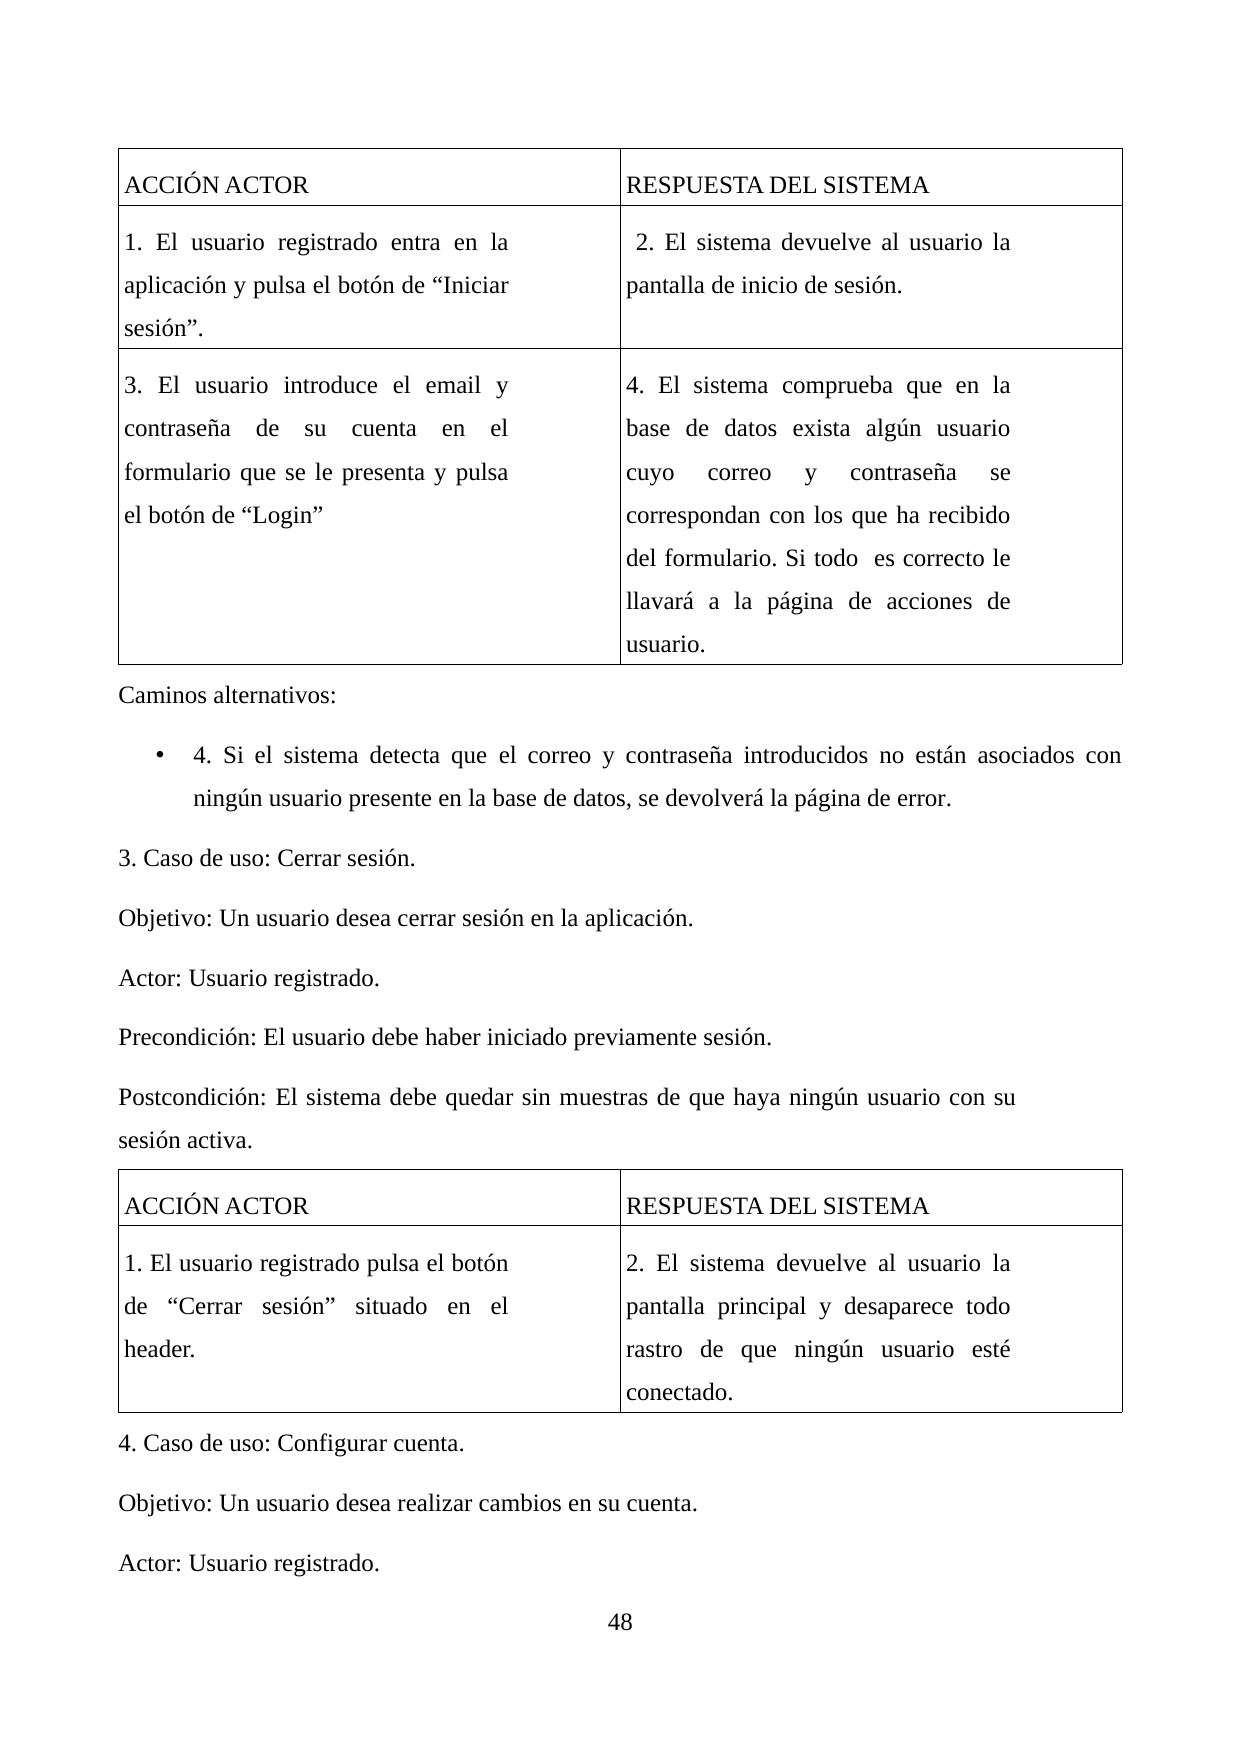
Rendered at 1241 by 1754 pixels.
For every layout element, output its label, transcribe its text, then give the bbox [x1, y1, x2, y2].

list 4. Si el sistema detecta que el correo y contraseña introducidos no están asociados con ningún usuario presente en la base de datos, se devolverá la página de error. [156, 740, 1122, 812]
table_header RESPUESTA DEL SISTEMA [621, 149, 1122, 204]
text Actor: Usuario registrado. [118, 963, 1017, 991]
text Objetivo: Un usuario desea cerrar sesión en la aplicación. [118, 903, 1017, 932]
table_cell 2. El sistema devuelve al usuario la pantalla principal y desaparece todo rastro de que ningún usuario esté conectado. [621, 1226, 1122, 1412]
text Actor: Usuario registrado. [118, 1548, 1017, 1577]
text Precondición: El usuario debe haber iniciado previamente sesión. [118, 1022, 1017, 1051]
text Caminos alternativos: [118, 680, 1017, 709]
table_cell 1. El usuario registrado entra en la aplicación y pulsa el botón de “Iniciar sesión”. [119, 206, 620, 348]
table_header RESPUESTA DEL SISTEMA [621, 1170, 1122, 1225]
text Objetivo: Un usuario desea realizar cambios en su cuenta. [118, 1488, 1017, 1517]
table_header ACCIÓN ACTOR [119, 149, 620, 204]
table_cell 4. El sistema comprueba que en la base de datos exista algún usuario cuyo correo y contraseña se correspondan con los que ha recibido del formulario. Si todo es correcto le llavará a la página de acciones de usuario. [621, 349, 1122, 663]
table_cell 1. El usuario registrado pulsa el botón de “Cerrar sesión” situado en el header. [119, 1226, 620, 1412]
table_cell 2. El sistema devuelve al usuario la pantalla de inicio de sesión. [621, 206, 1122, 348]
text 4. Caso de uso: Configurar cuenta. [118, 1428, 1017, 1457]
table_cell 3. El usuario introduce el email y contraseña de su cuenta en el formulario que se le presenta y pulsa el botón de “Login” [119, 349, 620, 663]
table_header ACCIÓN ACTOR [119, 1170, 620, 1225]
text Postcondición: El sistema debe quedar sin muestras de que haya ningún usuario con su sesión activa. [118, 1082, 1017, 1154]
text 3. Caso de uso: Cerrar sesión. [118, 843, 1017, 872]
